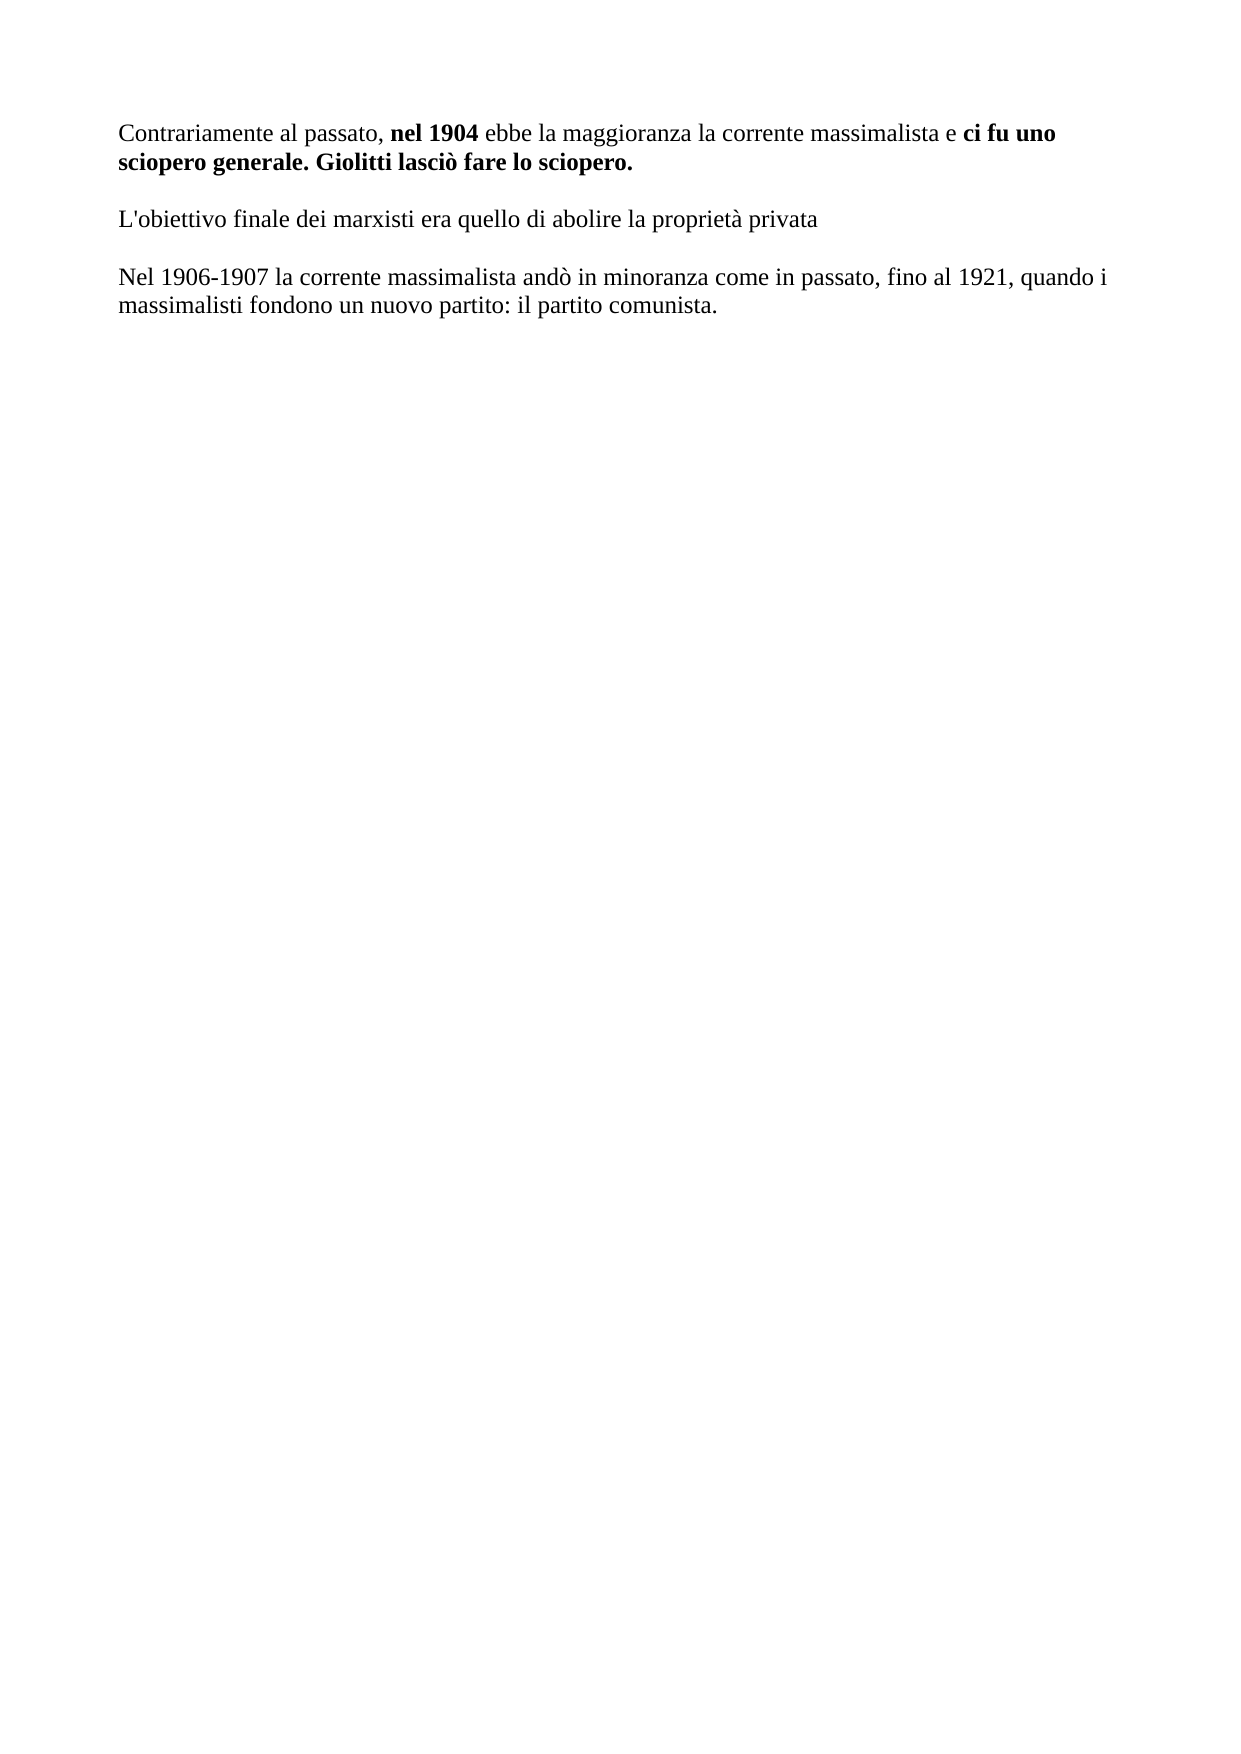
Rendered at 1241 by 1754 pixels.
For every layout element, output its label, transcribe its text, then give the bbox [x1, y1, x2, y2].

text L'obiettivo finale dei marxisti era quello di abolire la proprietà privata [118, 204, 1122, 233]
text Contrariamente al passato, nel 1904 ebbe la maggioranza la corrente massimalista e ci fu uno sciopero generale. Giolitti lasciò fare lo sciopero. [118, 118, 1122, 176]
text Nel 1906-1907 la corrente massimalista andò in minoranza come in passato, fino al 1921, quando i massimalisti fondono un nuovo partito: il partito comunista. [118, 262, 1122, 319]
